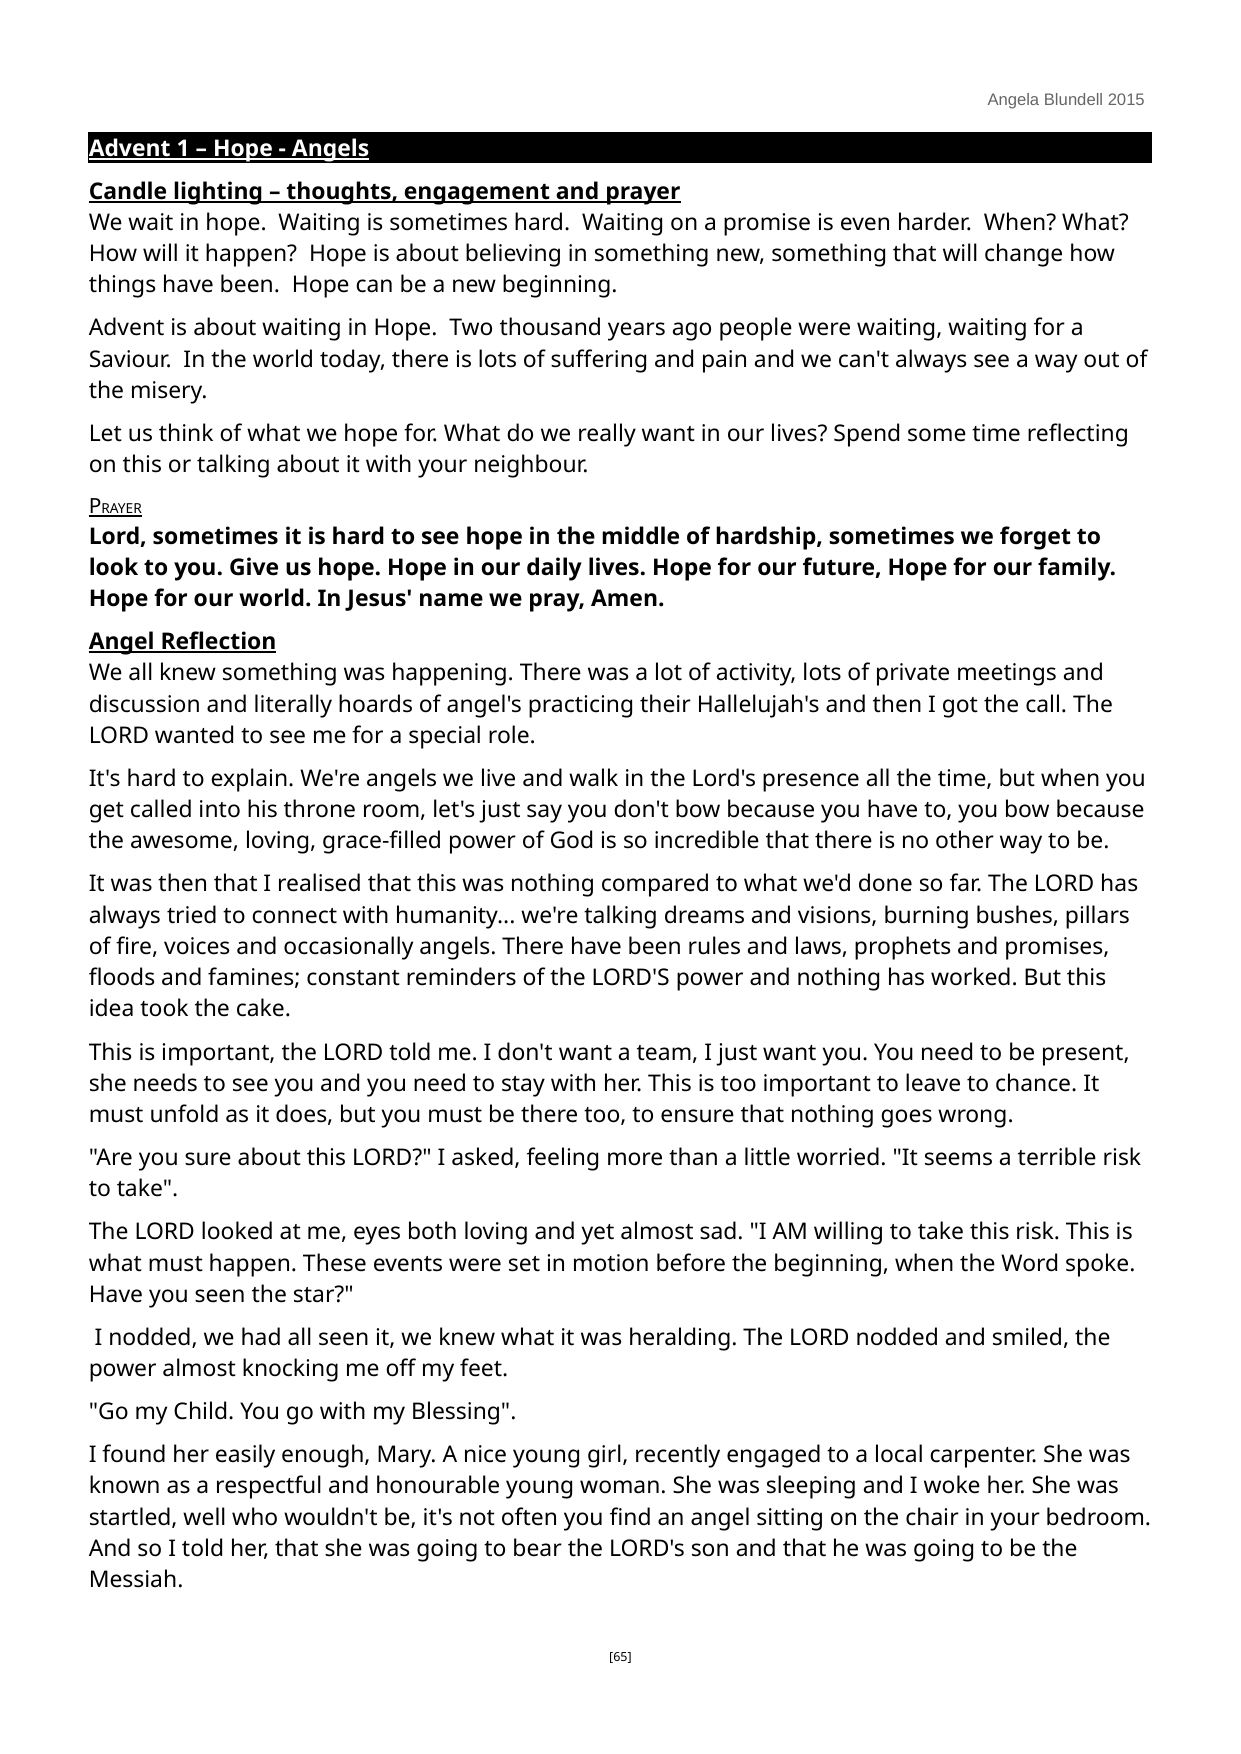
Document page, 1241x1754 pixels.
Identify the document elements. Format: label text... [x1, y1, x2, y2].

text I found her easily enough, Mary. A nice young girl, recently engaged to a local carpenter. She was known as a respectful and honourable young woman. She was sleeping and I woke her. She was startled, well who wouldn't be, it's not often you find an angel sitting on the chair in your bedroom. And so I told her, that she was going to bear the LORD's son and that he was going to be the Messiah. [88, 1438, 1152, 1594]
text "Go my Child. You go with my Blessing". [88, 1395, 1152, 1426]
subtitle Prayer [88, 491, 1152, 519]
text "Are you sure about this LORD?" I asked, feeling more than a little worried. "It seems a terrible risk to take". [88, 1141, 1152, 1203]
text It's hard to explain. We're angels we live and walk in the Lord's presence all the time, but when you get called into his throne room, let's just say you don't bow because you have to, you bow because the awesome, loving, grace-filled power of God is so incredible that there is no other way to be. [88, 762, 1152, 856]
subtitle Angel Reflection [88, 625, 1152, 656]
text Advent is about waiting in Hope. Two thousand years ago people were waiting, waiting for a Saviour. In the world today, there is lots of suffering and pain and we can't always see a way out of the misery. [88, 311, 1152, 405]
text The LORD looked at me, eyes both loving and yet almost sad. "I AM willing to take this risk. This is what must happen. These events were set in motion before the beginning, when the Word spoke. Have you seen the star?" [88, 1215, 1152, 1309]
subtitle Candle lighting – thoughts, engagement and prayer [88, 174, 1152, 206]
text It was then that I realised that this was nothing compared to what we'd done so far. The LORD has always tried to connect with humanity... we're talking dreams and visions, burning bushes, pillars of fire, voices and occasionally angels. There have been rules and laws, prophets and promises, floods and famines; constant reminders of the LORD'S power and nothing has worked. But this idea took the cake. [88, 867, 1152, 1024]
text Let us think of what we hope for. What do we really want in our lives? Spend some time reflecting on this or talking about it with your neighbour. [88, 417, 1152, 479]
text We wait in hope. Waiting is sometimes hard. Waiting on a promise is even harder. When? What? How will it happen? Hope is about believing in something new, something that will change how things have been. Hope can be a new beginning. [88, 206, 1152, 299]
text We all knew something was happening. There was a lot of activity, lots of private meetings and discussion and literally hoards of angel's practicing their Hallelujah's and then I got the call. The LORD wanted to see me for a special role. [88, 656, 1152, 750]
text I nodded, we had all seen it, we knew what it was heralding. The LORD nodded and smiled, the power almost knocking me off my feet. [88, 1321, 1152, 1383]
text This is important, the LORD told me. I don't want a team, I just want you. You need to be present, she needs to see you and you need to stay with her. This is too important to leave to chance. It must unfold as it does, but you must be there too, to ensure that nothing goes wrong. [88, 1035, 1152, 1129]
subtitle Advent 1 – Hope - Angels [88, 132, 1152, 163]
text Lord, sometimes it is hard to see hope in the middle of hardship, sometimes we forget to look to you. Give us hope. Hope in our daily lives. Hope for our future, Hope for our family. Hope for our world. In Jesus' name we pray, Amen. [88, 519, 1152, 613]
